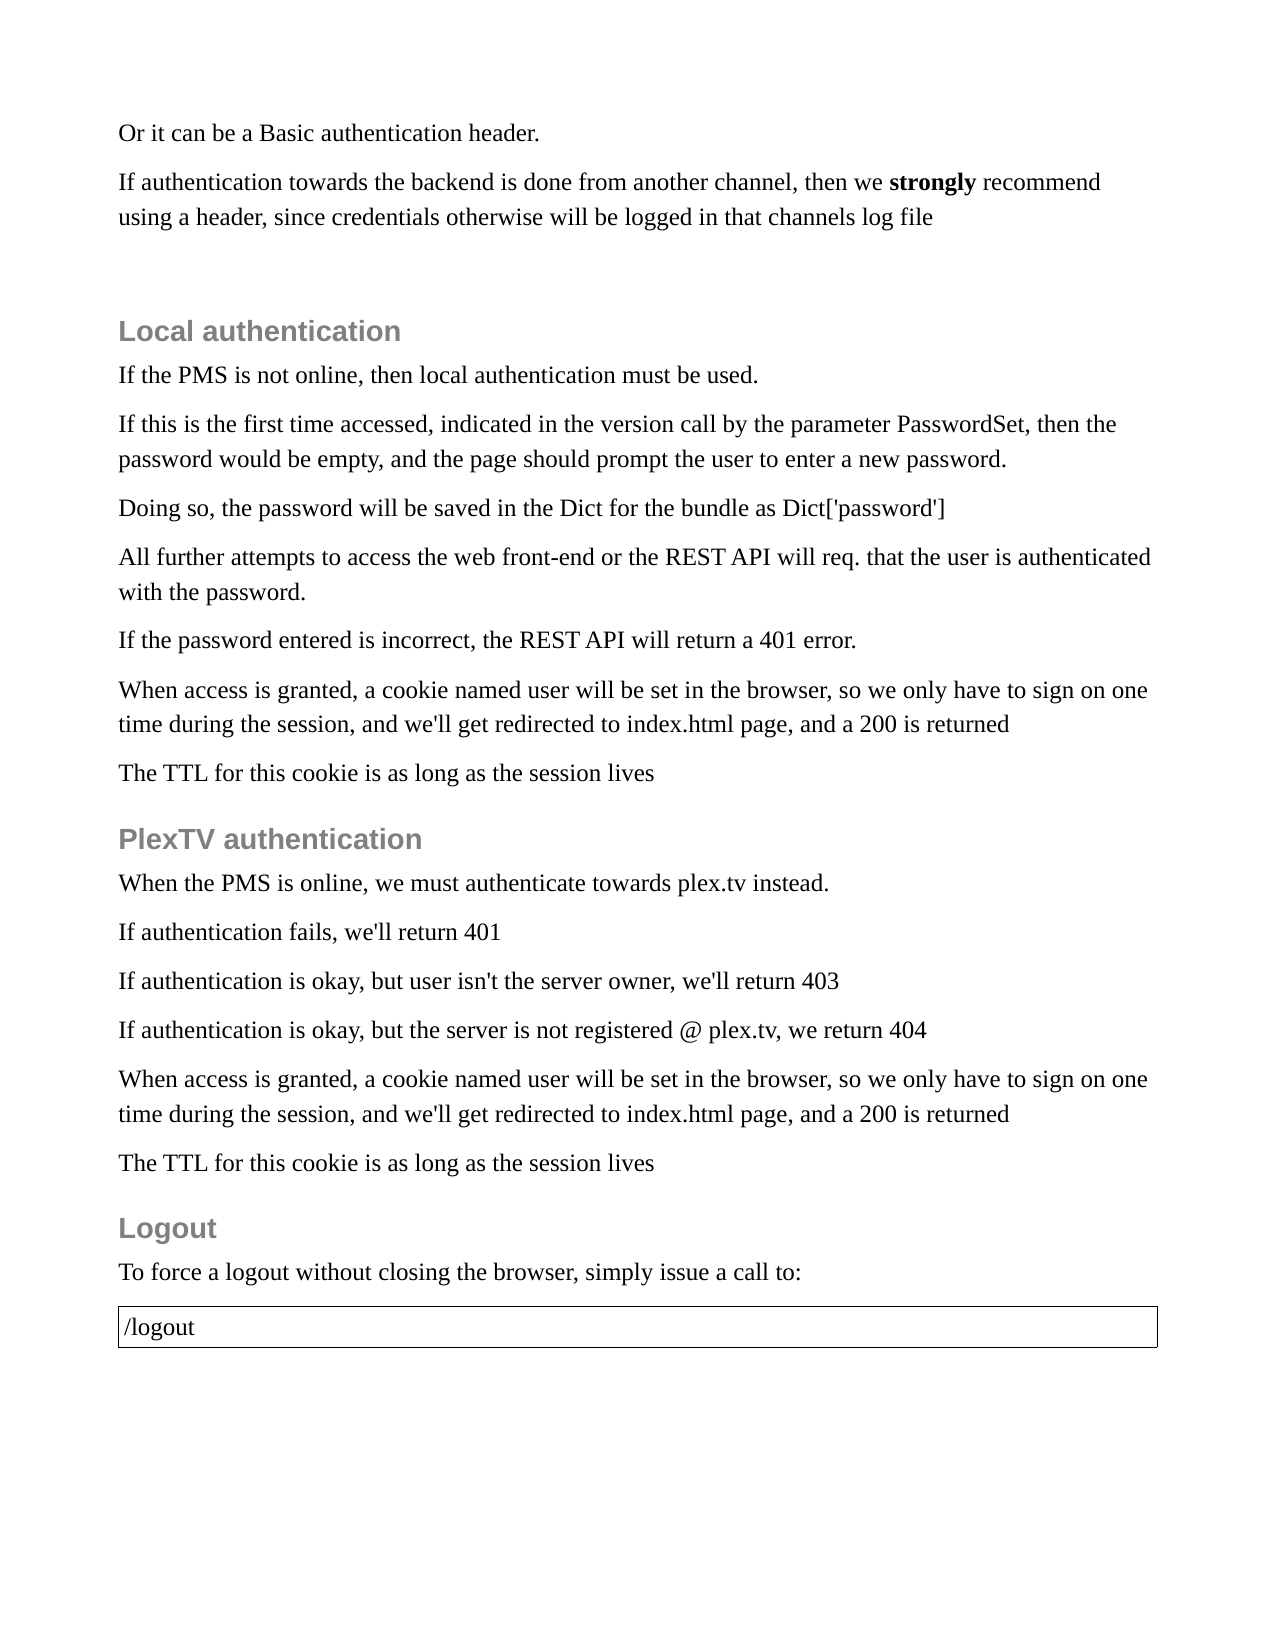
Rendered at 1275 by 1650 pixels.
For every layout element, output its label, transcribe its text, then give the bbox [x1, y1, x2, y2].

text Doing so, the password will be saved in the Dict for the bundle as Dict['password'] [118, 493, 1157, 522]
text If the PMS is not online, then local authentication must be used. [118, 360, 1157, 389]
text If authentication towards the backend is done from another channel, then we strongly recommend using a header, since credentials otherwise will be logged in that channels log file [118, 167, 1157, 230]
text If the password entered is incorrect, the REST API will return a 401 error. [118, 626, 1157, 654]
text If authentication is okay, but the server is not registered @ plex.tv, we return 404 [118, 1015, 1157, 1044]
text When the PMS is online, we must authenticate towards plex.tv instead. [118, 868, 1157, 897]
text If authentication fails, we'll return 401 [118, 917, 1157, 946]
text All further attempts to access the web front-end or the REST API will req. that the user is authenticated with the password. [118, 542, 1157, 605]
subtitle Local authentication [118, 314, 1157, 348]
text The TTL for this cookie is as long as the session lives [118, 1148, 1157, 1176]
text If authentication is okay, but user isn't the server owner, we'll return 403 [118, 966, 1157, 995]
text Or it can be a Basic authentication header. [118, 118, 1157, 147]
table_header /logout [119, 1307, 1157, 1347]
subtitle Logout [118, 1211, 1157, 1245]
text To force a logout without closing the browser, simply issue a call to: [118, 1257, 1157, 1286]
subtitle PlexTV authentication [118, 822, 1157, 855]
text When access is granted, a cookie named user will be set in the browser, so we only have to sign on one time during the session, and we'll get redirected to index.html page, and a 200 is returned [118, 675, 1157, 738]
text When access is granted, a cookie named user will be set in the browser, so we only have to sign on one time during the session, and we'll get redirected to index.html page, and a 200 is returned [118, 1064, 1157, 1127]
text The TTL for this cookie is as long as the session lives [118, 758, 1157, 787]
text If this is the first time accessed, indicated in the version call by the parameter PasswordSet, then the password would be empty, and the page should prompt the user to enter a new password. [118, 409, 1157, 473]
